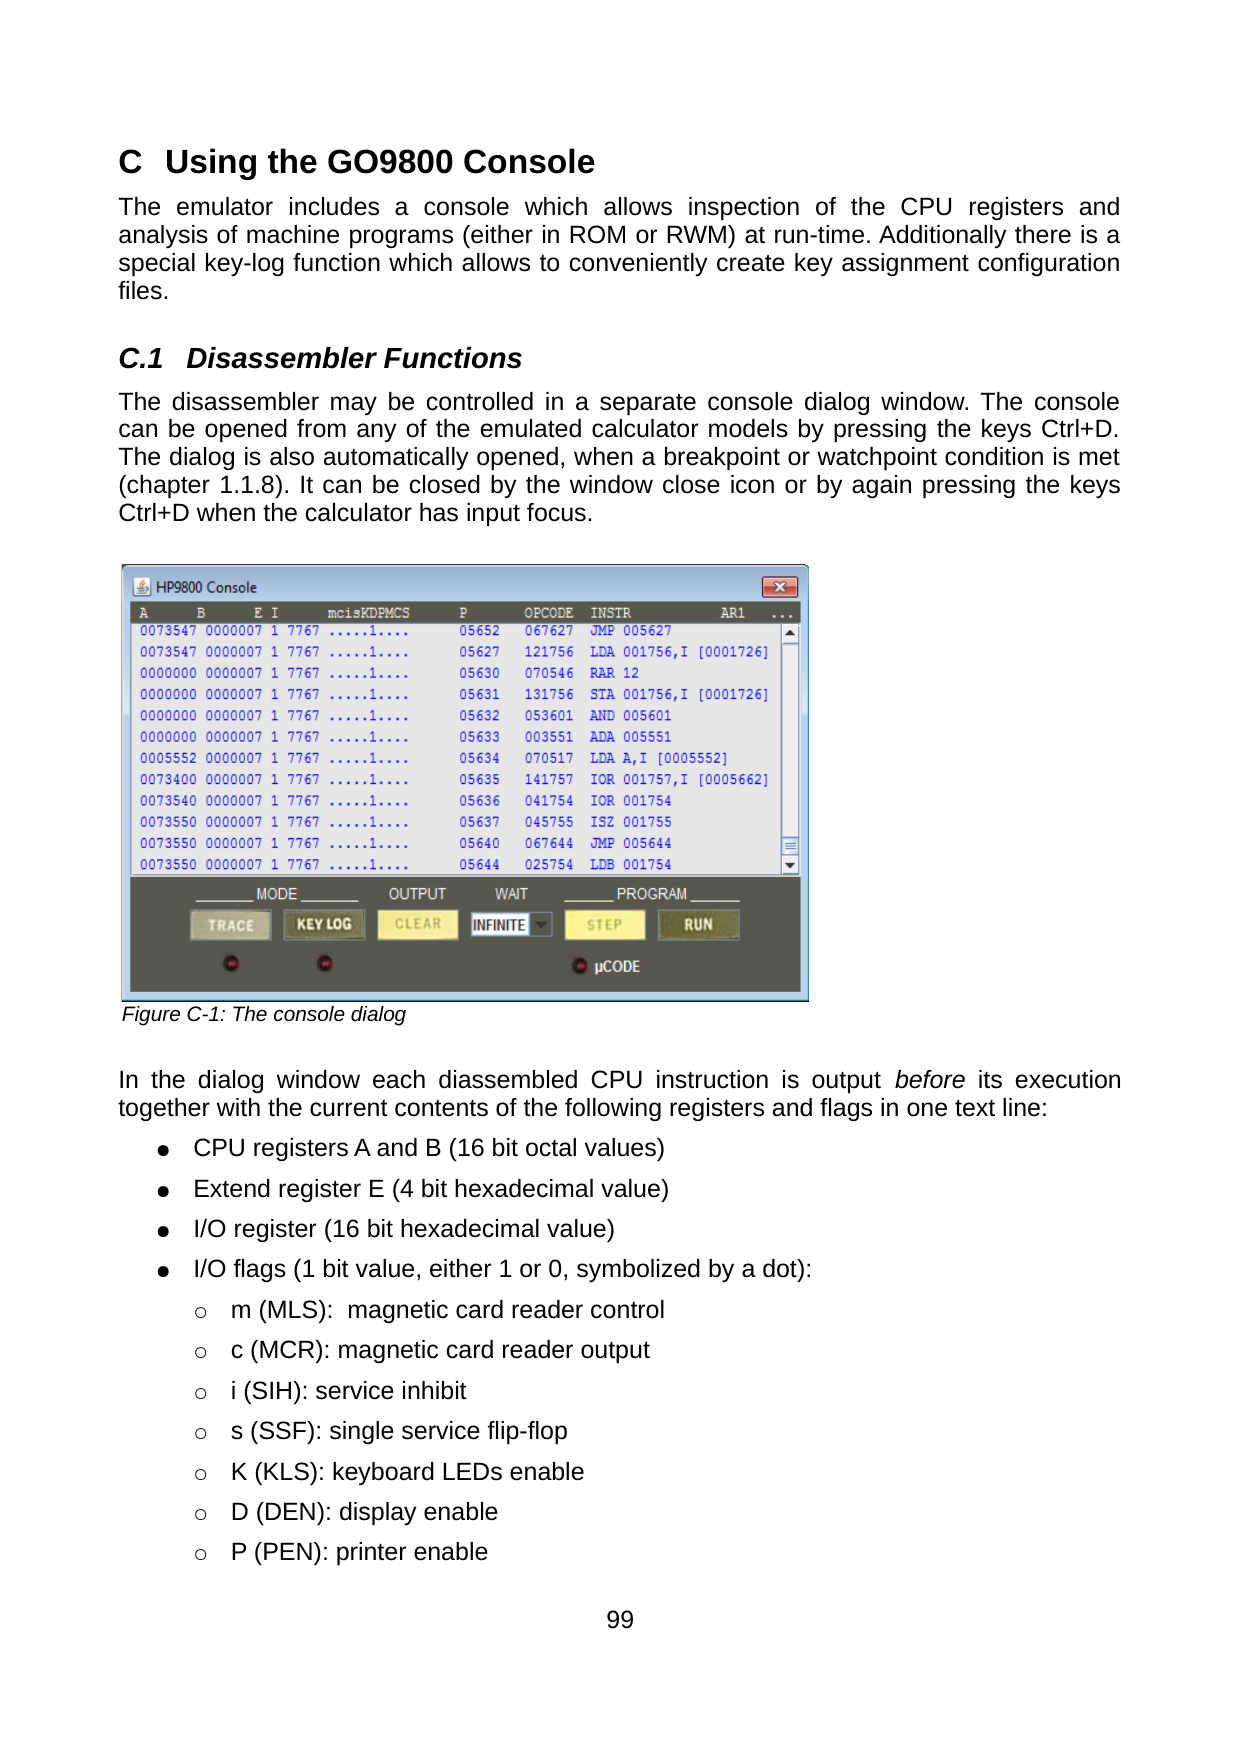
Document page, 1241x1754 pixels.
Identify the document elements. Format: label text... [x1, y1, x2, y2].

list c (MCR): magnetic card reader output [193, 1336, 1122, 1364]
list I/O flags (1 bit value, either 1 or 0, symbolized by a dot): [156, 1255, 1122, 1283]
list CPU registers A and B (16 bit octal values) [156, 1134, 1122, 1162]
subtitle Using the GO9800 Console [118, 143, 1122, 181]
text Figure C-1: The console dialog [122, 1002, 809, 1025]
subtitle Disassembler Functions [118, 342, 1122, 375]
list I/O register (16 bit hexadecimal value) [156, 1215, 1122, 1243]
list m (MLS): magnetic card reader control [193, 1296, 1122, 1324]
list D (DEN): display enable [193, 1498, 1122, 1526]
list Extend register E (4 bit hexadecimal value) [156, 1174, 1122, 1202]
text The disassembler may be controlled in a separate console dialog window. The console can be opened from any of the emulated calculator models by pressing the keys Ctrl+D. The dialog is also automatically opened, when a breakpoint or watchpoint condition is met (chapter 1.1.8). It can be closed by the window close icon or by again pressing the keys Ctrl+D when the calculator has input focus. [118, 387, 1122, 527]
list s (SSF): single service flip-flop [193, 1417, 1122, 1445]
list i (SIH): service inhibit [193, 1377, 1122, 1404]
picture [121, 564, 809, 1002]
text The emulator includes a console which allows inspection of the CPU registers and analysis of machine programs (either in ROM or RWM) at run-time. Additionally there is a special key-log function which allows to conveniently create key assignment configuration files. [118, 193, 1122, 305]
list P (PEN): printer enable [193, 1538, 1122, 1566]
list K (KLS): keyboard LEDs enable [193, 1457, 1122, 1485]
text In the dialog window each diassembled CPU instruction is output before its execution together with the current contents of the following registers and flags in one text line: [118, 1066, 1122, 1122]
